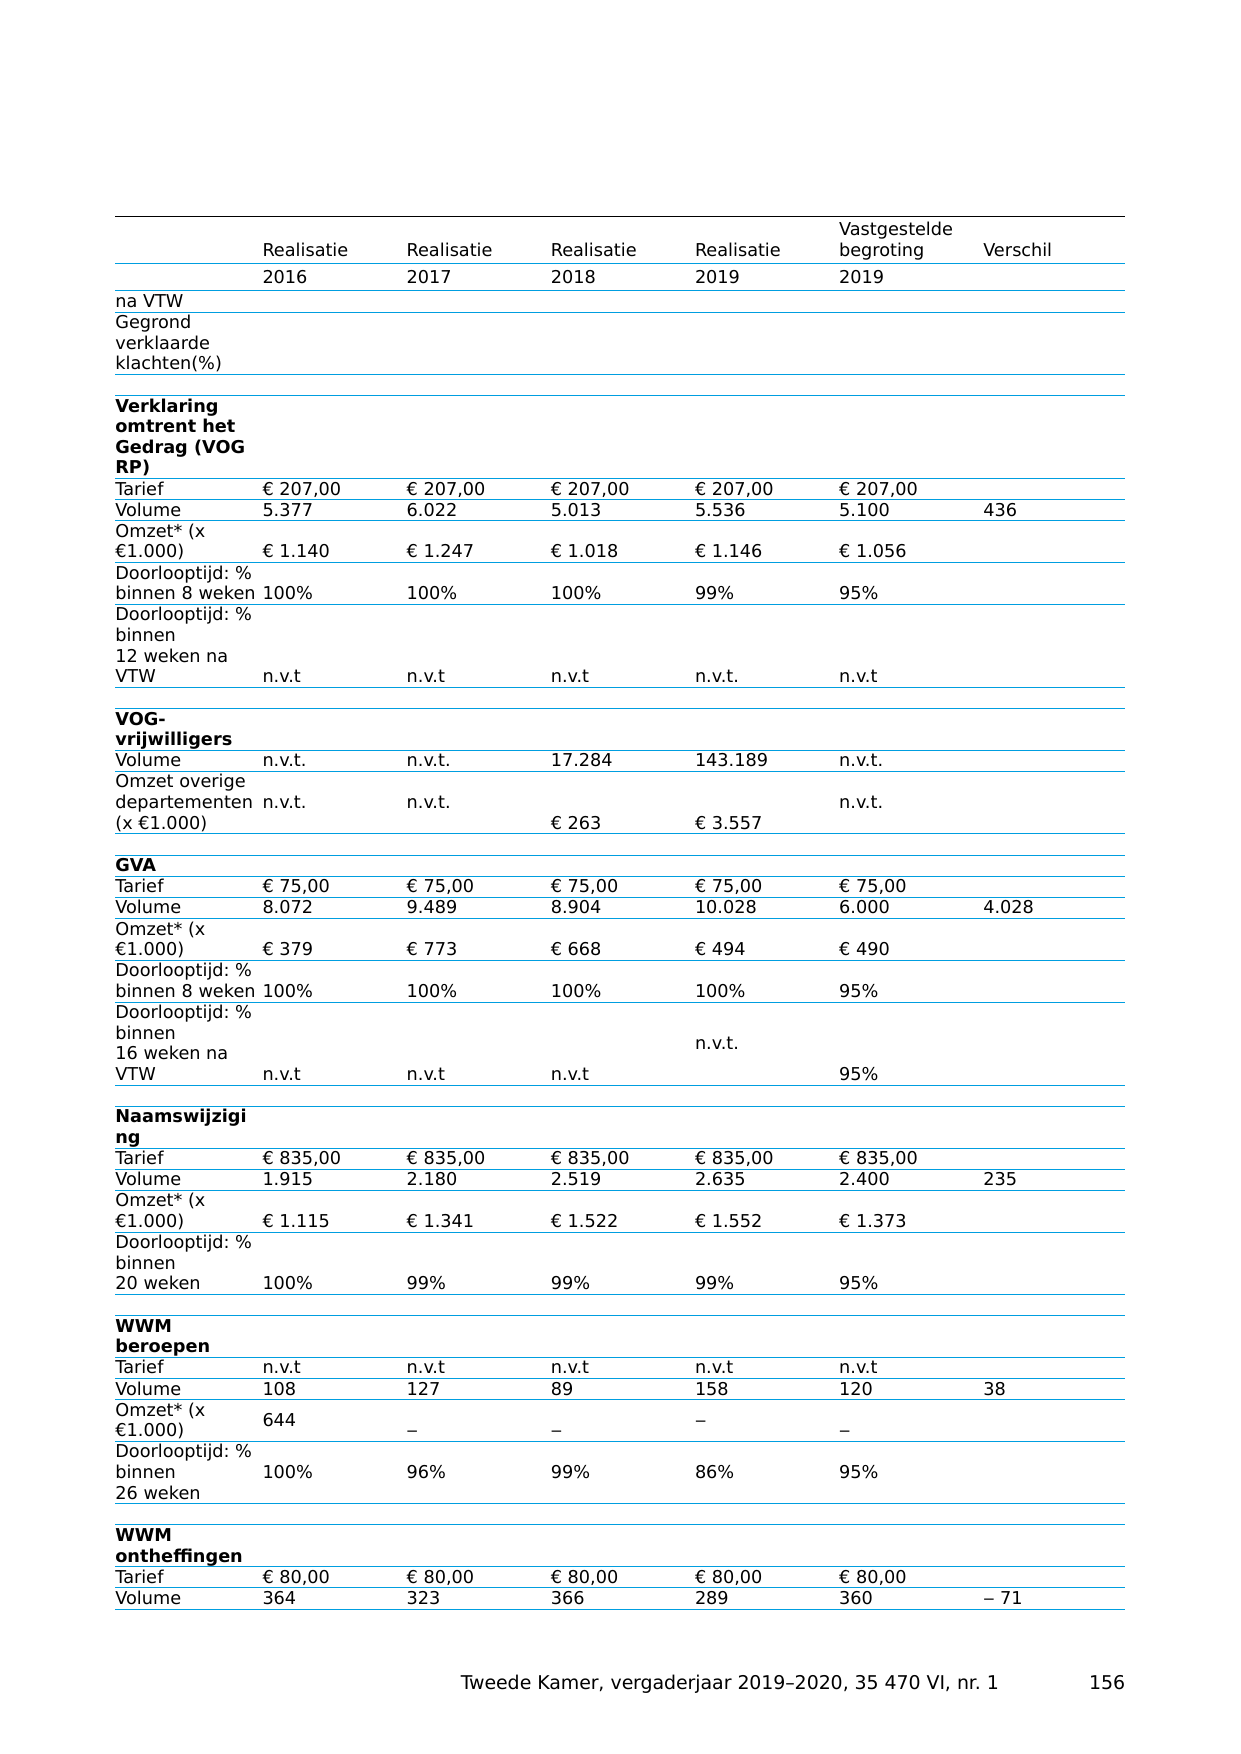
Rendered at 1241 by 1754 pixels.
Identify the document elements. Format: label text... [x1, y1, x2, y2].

table_cell [548, 291, 692, 311]
table_cell 100% [259, 961, 403, 1001]
table_cell ‒ 71 [980, 1588, 1125, 1608]
table_header Tabel 110 Overzicht doelmatigheidsindicatoren [115, 191, 1125, 216]
table_cell [980, 1295, 1125, 1315]
table_cell € 80,00 [692, 1567, 836, 1587]
table_cell 108 [259, 1379, 403, 1399]
table_cell [548, 1107, 692, 1147]
table_cell [548, 1295, 692, 1315]
table_cell [980, 1003, 1125, 1084]
table_cell [836, 291, 980, 311]
table_cell [980, 877, 1125, 897]
table_cell Realisatie [404, 217, 548, 263]
table_cell [404, 1295, 548, 1315]
table_cell [980, 1567, 1125, 1587]
table_cell n.v.t [404, 1358, 548, 1378]
table_cell [692, 396, 836, 478]
table_cell Omzet* (x €1.000) [115, 919, 259, 960]
table_cell Doorlooptijd: % binnen 16 weken na VTW [115, 1003, 259, 1084]
table_cell [259, 709, 403, 750]
table_cell Doorlooptijd: % binnen 8 weken [115, 563, 259, 604]
table_cell € 1.018 [548, 521, 692, 562]
table_cell € 1.056 [836, 521, 980, 562]
table_cell 366 [548, 1588, 692, 1608]
table_cell Realisatie [692, 217, 836, 263]
table_cell [259, 1504, 403, 1524]
table_cell [548, 834, 692, 854]
table_cell 95% [836, 563, 980, 604]
table_cell [980, 1400, 1125, 1441]
table_cell n.v.t. [259, 751, 403, 771]
table_cell 6.022 [404, 500, 548, 520]
table_cell 10.028 [692, 898, 836, 918]
table_cell [548, 313, 692, 374]
table_cell € 668 [548, 919, 692, 960]
table_cell € 835,00 [259, 1149, 403, 1168]
table_cell WWM ontheffingen [115, 1525, 259, 1566]
table_cell [404, 709, 548, 750]
table_cell [980, 1107, 1125, 1147]
table_cell Volume [115, 1170, 259, 1190]
table_cell Verschil [980, 217, 1125, 263]
table_cell na VTW [115, 291, 259, 311]
table_cell VOG-vrijwilligers [115, 709, 259, 750]
table_cell Naamswijziging [115, 1107, 259, 1147]
table_cell 100% [259, 1442, 403, 1503]
table_cell 95% [836, 1442, 980, 1503]
table_cell 5.377 [259, 500, 403, 520]
table_cell € 207,00 [548, 479, 692, 499]
table_cell ‒ [548, 1400, 692, 1441]
table_cell [692, 709, 836, 750]
table_cell n.v.t. [259, 772, 403, 833]
table_cell [980, 1086, 1125, 1106]
table_cell [692, 688, 836, 708]
table_cell n.v.t [836, 1358, 980, 1378]
table_cell Omzet* (x €1.000) [115, 1191, 259, 1231]
table_cell [980, 1316, 1125, 1357]
table_cell [980, 479, 1125, 499]
table_cell n.v.t [259, 1358, 403, 1378]
table_cell € 1.373 [836, 1191, 980, 1231]
table_cell € 80,00 [259, 1567, 403, 1587]
table_cell [548, 1504, 692, 1524]
table_cell 8.904 [548, 898, 692, 918]
table_cell n.v.t [404, 605, 548, 687]
table_cell [836, 375, 980, 395]
table_cell [836, 1316, 980, 1357]
table_cell ‒ [404, 1400, 548, 1441]
table_cell [115, 1504, 259, 1524]
table_cell € 75,00 [404, 877, 548, 897]
table_cell [980, 1149, 1125, 1168]
table_cell [259, 834, 403, 854]
table_cell [980, 961, 1125, 1001]
table_cell [692, 291, 836, 311]
table_cell [980, 264, 1125, 290]
table_cell n.v.t. [404, 751, 548, 771]
table_cell [115, 264, 259, 290]
table_cell 96% [404, 1442, 548, 1503]
table_cell [259, 291, 403, 311]
table_cell 100% [404, 961, 548, 1001]
table_cell 5.536 [692, 500, 836, 520]
table_cell [980, 834, 1125, 854]
table_cell € 263 [548, 772, 692, 833]
table_cell Tarief [115, 877, 259, 897]
table_cell n.v.t. [692, 605, 836, 687]
table_cell Omzet* (x €1.000) [115, 521, 259, 562]
table_cell 289 [692, 1588, 836, 1608]
table_cell [836, 834, 980, 854]
table_cell [836, 688, 980, 708]
table_cell [259, 396, 403, 478]
table_cell [692, 856, 836, 876]
table_cell 2.519 [548, 1170, 692, 1190]
table_cell [980, 375, 1125, 395]
table_cell 100% [548, 961, 692, 1001]
table_cell [259, 375, 403, 395]
table_cell 127 [404, 1379, 548, 1399]
table_cell [404, 375, 548, 395]
table_cell 86% [692, 1442, 836, 1503]
table_cell 99% [692, 563, 836, 604]
table_cell 38 [980, 1379, 1125, 1399]
table_cell € 1.140 [259, 521, 403, 562]
table_cell 95% [836, 1003, 980, 1084]
table_cell 100% [259, 563, 403, 604]
table_cell [548, 1086, 692, 1106]
table_cell [692, 313, 836, 374]
table_cell Realisatie [548, 217, 692, 263]
table_cell 2019 [836, 264, 980, 290]
table_cell [836, 856, 980, 876]
table_cell [836, 313, 980, 374]
table_cell Volume [115, 1588, 259, 1608]
table_cell n.v.t. [692, 1003, 836, 1084]
table_cell € 75,00 [548, 877, 692, 897]
table_cell 4.028 [980, 898, 1125, 918]
table_cell n.v.t [548, 1003, 692, 1084]
table_cell € 773 [404, 919, 548, 960]
table_cell [115, 834, 259, 854]
table_cell 158 [692, 1379, 836, 1399]
table_cell n.v.t [548, 1358, 692, 1378]
table_cell [692, 834, 836, 854]
table_cell [259, 688, 403, 708]
table_cell 2.180 [404, 1170, 548, 1190]
table_cell [980, 396, 1125, 478]
table_cell ‒ [836, 1400, 980, 1441]
table_cell [404, 1504, 548, 1524]
table_cell [692, 1504, 836, 1524]
table_cell [404, 856, 548, 876]
table_cell € 1.115 [259, 1191, 403, 1231]
table_cell [980, 1358, 1125, 1378]
table_cell € 3.557 [692, 772, 836, 833]
table_cell n.v.t [692, 1358, 836, 1378]
table_cell [115, 1086, 259, 1106]
table_cell [692, 1295, 836, 1315]
table_cell 89 [548, 1379, 692, 1399]
table_cell [548, 375, 692, 395]
table_cell 100% [548, 563, 692, 604]
table_cell 2016 [259, 264, 403, 290]
table_cell GVA [115, 856, 259, 876]
table_cell [259, 1525, 403, 1566]
table_cell 364 [259, 1588, 403, 1608]
table_cell 235 [980, 1170, 1125, 1190]
table_cell 644 [259, 1400, 403, 1441]
table_cell [115, 688, 259, 708]
table_cell n.v.t. [836, 772, 980, 833]
table_cell [404, 291, 548, 311]
table_cell 323 [404, 1588, 548, 1608]
table_cell € 75,00 [259, 877, 403, 897]
table_cell € 207,00 [259, 479, 403, 499]
table_cell [692, 375, 836, 395]
table_cell [980, 605, 1125, 687]
table_cell 99% [404, 1233, 548, 1294]
table_cell Verklaring omtrent het Gedrag (VOG RP) [115, 396, 259, 478]
table_cell [404, 1107, 548, 1147]
table_cell [980, 291, 1125, 311]
table_cell [980, 919, 1125, 960]
table_cell Doorlooptijd: % binnen 12 weken na VTW [115, 605, 259, 687]
table_cell 95% [836, 961, 980, 1001]
table_cell € 80,00 [548, 1567, 692, 1587]
table_cell [259, 1086, 403, 1106]
table_cell [404, 1086, 548, 1106]
table_cell [692, 1525, 836, 1566]
table_cell [980, 1504, 1125, 1524]
table_cell [980, 313, 1125, 374]
table_cell [980, 563, 1125, 604]
table_cell ‒ [692, 1400, 836, 1441]
table_cell [980, 688, 1125, 708]
table_cell n.v.t. [404, 772, 548, 833]
table_cell Volume [115, 751, 259, 771]
table_cell [548, 688, 692, 708]
table_cell Realisatie [259, 217, 403, 263]
table_cell [404, 834, 548, 854]
table_cell € 1.552 [692, 1191, 836, 1231]
table_cell € 379 [259, 919, 403, 960]
table_cell Tarief [115, 1149, 259, 1168]
table_cell € 80,00 [404, 1567, 548, 1587]
table_cell [980, 856, 1125, 876]
table_cell 99% [692, 1233, 836, 1294]
table_cell 100% [692, 961, 836, 1001]
table_cell € 75,00 [836, 877, 980, 897]
table_cell 2019 [692, 264, 836, 290]
table_cell [404, 313, 548, 374]
table_cell Volume [115, 500, 259, 520]
table_cell [259, 1295, 403, 1315]
table_cell [980, 521, 1125, 562]
table_cell 95% [836, 1233, 980, 1294]
table_cell 120 [836, 1379, 980, 1399]
table_cell [115, 217, 259, 263]
table_cell [115, 375, 259, 395]
table_cell 100% [404, 563, 548, 604]
table_cell [836, 1295, 980, 1315]
table_cell [980, 1191, 1125, 1231]
table_cell [836, 1504, 980, 1524]
table_cell n.v.t [548, 605, 692, 687]
table_cell 5.013 [548, 500, 692, 520]
table_cell [548, 856, 692, 876]
table_cell € 1.341 [404, 1191, 548, 1231]
table_cell € 1.146 [692, 521, 836, 562]
table_cell [259, 1316, 403, 1357]
table_cell € 207,00 [836, 479, 980, 499]
table_cell € 75,00 [692, 877, 836, 897]
table_cell 1.915 [259, 1170, 403, 1190]
table_cell [115, 1295, 259, 1315]
table_cell [836, 1525, 980, 1566]
table_cell Gegrond verklaarde klachten(%) [115, 313, 259, 374]
table_cell 436 [980, 500, 1125, 520]
table_cell 9.489 [404, 898, 548, 918]
table_cell [836, 1086, 980, 1106]
table_cell € 835,00 [548, 1149, 692, 1168]
table_cell 5.100 [836, 500, 980, 520]
table_cell 17.284 [548, 751, 692, 771]
table_cell Doorlooptijd: % binnen 20 weken [115, 1233, 259, 1294]
table_cell 2017 [404, 264, 548, 290]
table_cell Omzet overige departementen (x €1.000) [115, 772, 259, 833]
table_cell 2.635 [692, 1170, 836, 1190]
table_cell € 835,00 [692, 1149, 836, 1168]
table_cell 100% [259, 1233, 403, 1294]
table_cell [548, 396, 692, 478]
table_cell Tarief [115, 479, 259, 499]
table_cell [980, 1525, 1125, 1566]
table_cell [980, 751, 1125, 771]
table_cell 6.000 [836, 898, 980, 918]
table_cell € 835,00 [404, 1149, 548, 1168]
table_cell [548, 709, 692, 750]
table_cell [259, 856, 403, 876]
table_cell 8.072 [259, 898, 403, 918]
table_cell WWM beroepen [115, 1316, 259, 1357]
table_cell € 80,00 [836, 1567, 980, 1587]
table_cell [836, 396, 980, 478]
table_cell n.v.t [404, 1003, 548, 1084]
table_cell € 1.247 [404, 521, 548, 562]
table_cell [980, 709, 1125, 750]
table_cell [404, 1525, 548, 1566]
table_cell € 1.522 [548, 1191, 692, 1231]
table_cell n.v.t [836, 605, 980, 687]
table_cell 99% [548, 1233, 692, 1294]
table_cell € 207,00 [404, 479, 548, 499]
table_cell Volume [115, 1379, 259, 1399]
table_cell Tarief [115, 1567, 259, 1587]
table_cell [980, 1233, 1125, 1294]
table_cell [548, 1316, 692, 1357]
table_cell [404, 1316, 548, 1357]
table_cell Tarief [115, 1358, 259, 1378]
table_cell [259, 1107, 403, 1147]
table_cell Omzet* (x €1.000) [115, 1400, 259, 1441]
table_cell [404, 688, 548, 708]
table_cell [692, 1086, 836, 1106]
table_cell n.v.t [259, 605, 403, 687]
table_cell 2018 [548, 264, 692, 290]
table_cell 99% [548, 1442, 692, 1503]
table_cell [692, 1316, 836, 1357]
table_cell n.v.t [259, 1003, 403, 1084]
table_cell [259, 313, 403, 374]
table_cell [980, 772, 1125, 833]
table_cell 143.189 [692, 751, 836, 771]
table_cell Vastgestelde begroting [836, 217, 980, 263]
table_cell n.v.t. [836, 751, 980, 771]
table_cell € 490 [836, 919, 980, 960]
table_cell € 207,00 [692, 479, 836, 499]
table_cell € 494 [692, 919, 836, 960]
table_cell 360 [836, 1588, 980, 1608]
table_cell [404, 396, 548, 478]
table_cell Doorlooptijd: % binnen 8 weken [115, 961, 259, 1001]
table_cell Doorlooptijd: % binnen 26 weken [115, 1442, 259, 1503]
table_cell [692, 1107, 836, 1147]
table_cell [836, 1107, 980, 1147]
table_cell [980, 1442, 1125, 1503]
table_cell Volume [115, 898, 259, 918]
table_cell 2.400 [836, 1170, 980, 1190]
table_cell € 835,00 [836, 1149, 980, 1168]
table_cell [548, 1525, 692, 1566]
table_cell [836, 709, 980, 750]
